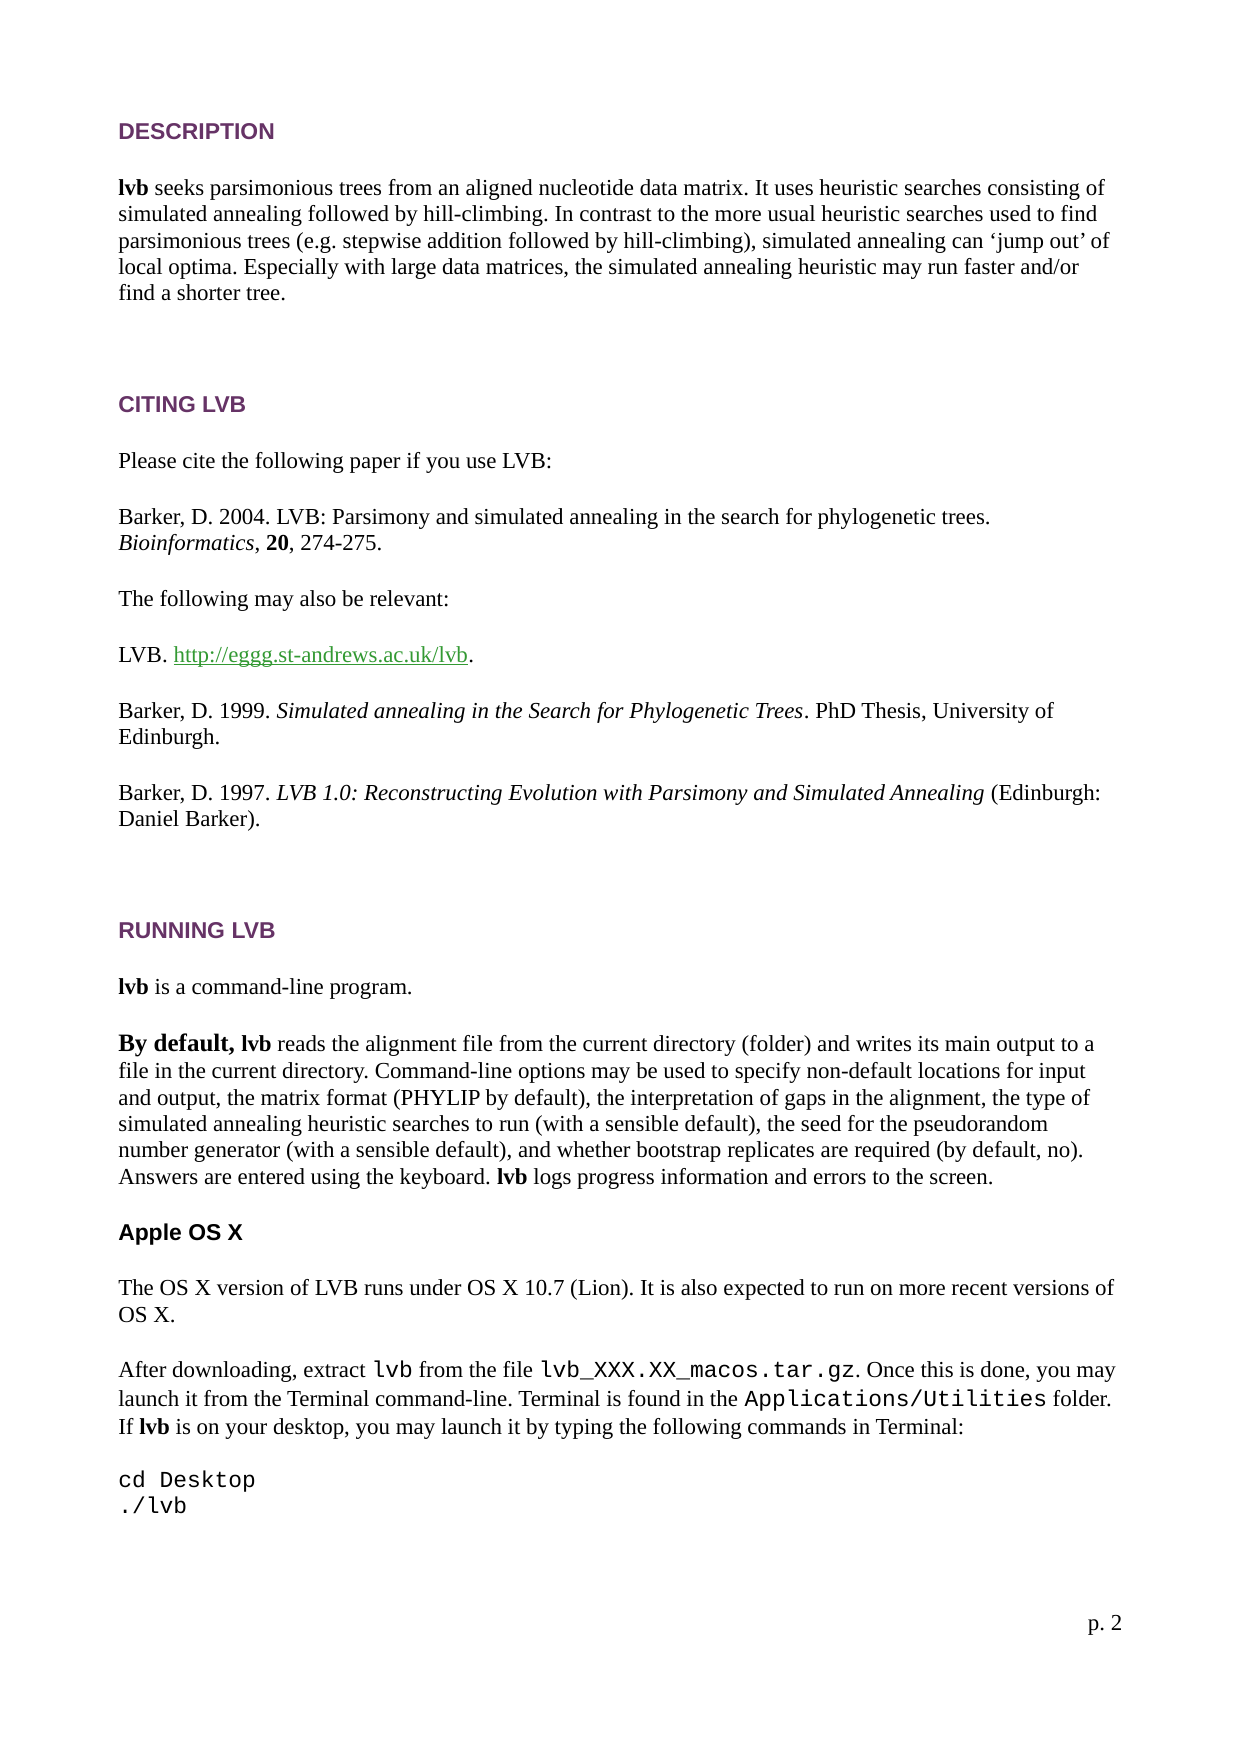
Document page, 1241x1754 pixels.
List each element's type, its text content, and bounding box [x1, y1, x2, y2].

text Please cite the following paper if you use LVB: [118, 447, 1122, 473]
text By default, lvb reads the alignment file from the current directory (folder) and writes its main output to a file in the current directory. Command-line options may be used to specify non-default locations for input and output, the matrix format (PHYLIP by default), the interpretation of gaps in the alignment, the type of simulated annealing heuristic searches to run (with a sensible default), the seed for the pseudorandom number generator (with a sensible default), and whether bootstrap replicates are required (by default, no). Answers are entered using the keyboard. lvb logs progress information and errors to the screen. [118, 1028, 1122, 1189]
text Barker, D. 1997. LVB 1.0: Reconstructing Evolution with Parsimony and Simulated Annealing (Edinburgh: Daniel Barker). [118, 779, 1122, 832]
text RUNNING LVB [118, 917, 1122, 943]
text The OS X version of LVB runs under OS X 10.7 (Lion). It is also expected to run on more recent versions of OS X. [118, 1274, 1122, 1327]
text After downloading, extract lvb from the file lvb_XXX.XX_macos.tar.gz. Once this is done, you may launch it from the Terminal command-line. Terminal is found in the Applications/Utilities folder. If lvb is on your desktop, you may launch it by typing the following commands in Terminal: [118, 1357, 1122, 1439]
subtitle Apple OS X [118, 1218, 1122, 1245]
text CITING LVB [118, 391, 1122, 417]
text DESCRIPTION [118, 118, 1122, 144]
text Barker, D. 2004. LVB: Parsimony and simulated annealing in the search for phylogenetic trees. Bioinformatics, 20, 274-275. [118, 503, 1122, 556]
text lvb is a command-line program. [118, 973, 1122, 999]
text The following may also be relevant: [118, 585, 1122, 611]
text LVB. http://eggg.st-andrews.ac.uk/lvb. [118, 641, 1122, 667]
text cd Desktop ./lvb [118, 1469, 1122, 1521]
text Barker, D. 1999. Simulated annealing in the Search for Phylogenetic Trees. PhD Thesis, University of Edinburgh. [118, 697, 1122, 749]
text lvb seeks parsimonious trees from an aligned nucleotide data matrix. It uses heuristic searches consisting of simulated annealing followed by hill-climbing. In contrast to the more usual heuristic searches used to find parsimonious trees (e.g. stepwise addition followed by hill-climbing), simulated annealing can ‘jump out’ of local optima. Especially with large data matrices, the simulated annealing heuristic may run faster and/or find a shorter tree. [118, 174, 1122, 306]
